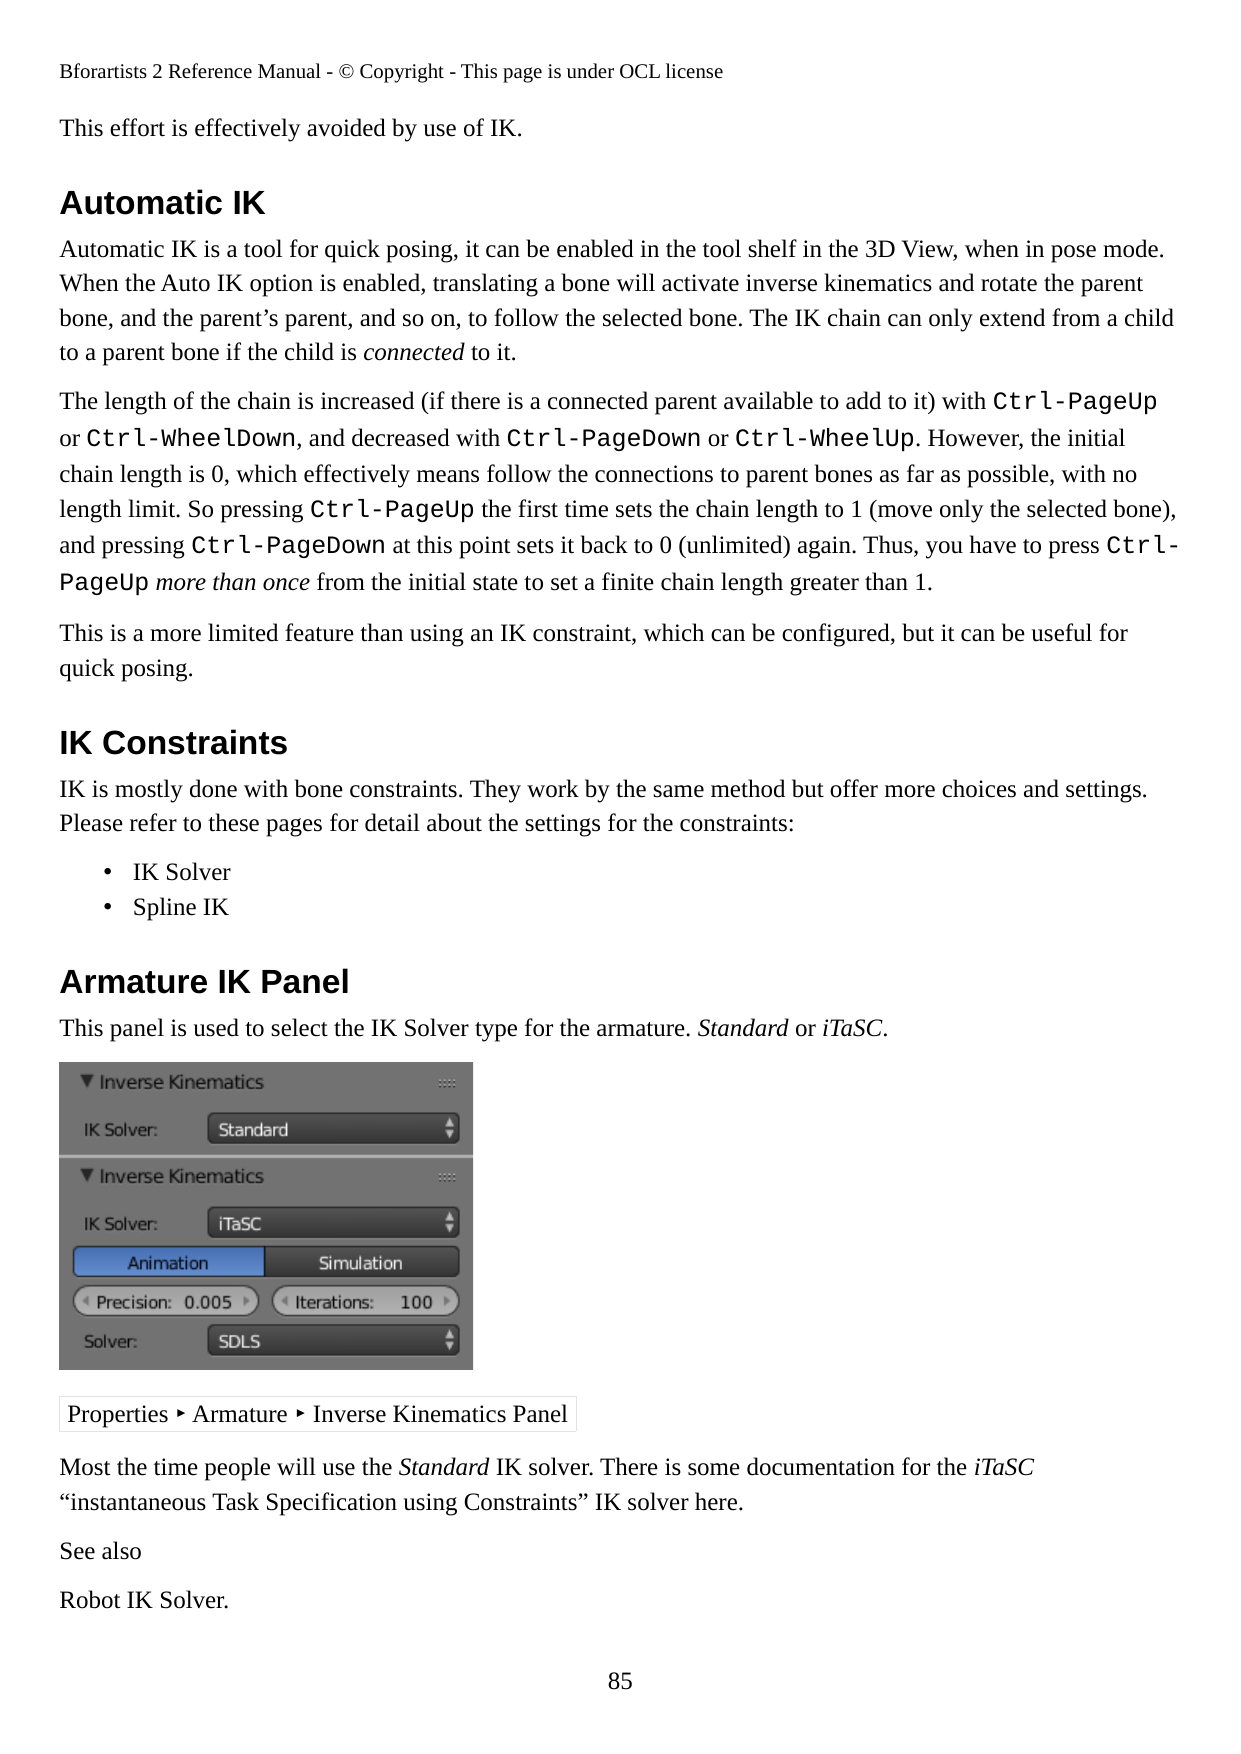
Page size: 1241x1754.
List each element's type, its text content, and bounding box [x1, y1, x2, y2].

text The length of the chain is increased (if there is a connected parent available to add to it) with Ctrl-PageUp or Ctrl-WheelDown, and decreased with Ctrl-PageDown or Ctrl-WheelUp. However, the initial chain length is 0, which effectively means follow the connections to parent bones as far as possible, with no length limit. So pressing Ctrl-PageUp the first time sets the chain length to 1 (move only the selected bone), and pressing Ctrl-PageDown at this point sets it back to 0 (unlimited) again. Thus, you have to press Ctrl-PageUp more than once from the initial state to set a finite chain length greater than 1. [59, 386, 1181, 598]
text Robot IK Solver. [59, 1585, 1181, 1614]
subtitle IK Constraints [59, 723, 1181, 761]
list Spline IK [103, 892, 1181, 921]
subtitle Armature IK Panel [59, 962, 1181, 1001]
text This effort is effectively avoided by use of IK. [59, 113, 1181, 141]
text [577, 1396, 1181, 1431]
text Most the time people will use the Standard IK solver. There is some documentation for the iTaSC “instantaneous Task Specification using Constraints” IK solver here. [59, 1452, 1181, 1516]
text This is a more limited feature than using an IK constraint, which can be configured, but it can be useful for quick posing. [59, 618, 1181, 682]
picture [59, 1062, 474, 1370]
text This panel is used to select the IK Solver type for the armature. Standard or iTaSC. [59, 1013, 1181, 1042]
text Automatic IK is a tool for quick posing, it can be enabled in the tool shelf in the 3D View, when in pose mode. When the Auto IK option is enabled, translating a bone will activate inverse kinematics and rotate the parent bone, and the parent’s parent, and so on, to follow the selected bone. The IK chain can only extend from a child to a parent bone if the child is connected to it. [59, 234, 1181, 366]
text IK is mostly done with bone constraints. They work by the same method but offer more choices and settings. Please refer to these pages for detail about the settings for the constraints: [59, 774, 1181, 837]
text See also [59, 1536, 1181, 1565]
subtitle Automatic IK [59, 182, 1181, 221]
text Properties ‣ Armature ‣ Inverse Kinematics Panel [60, 1397, 576, 1431]
list IK Solver [103, 857, 1181, 886]
